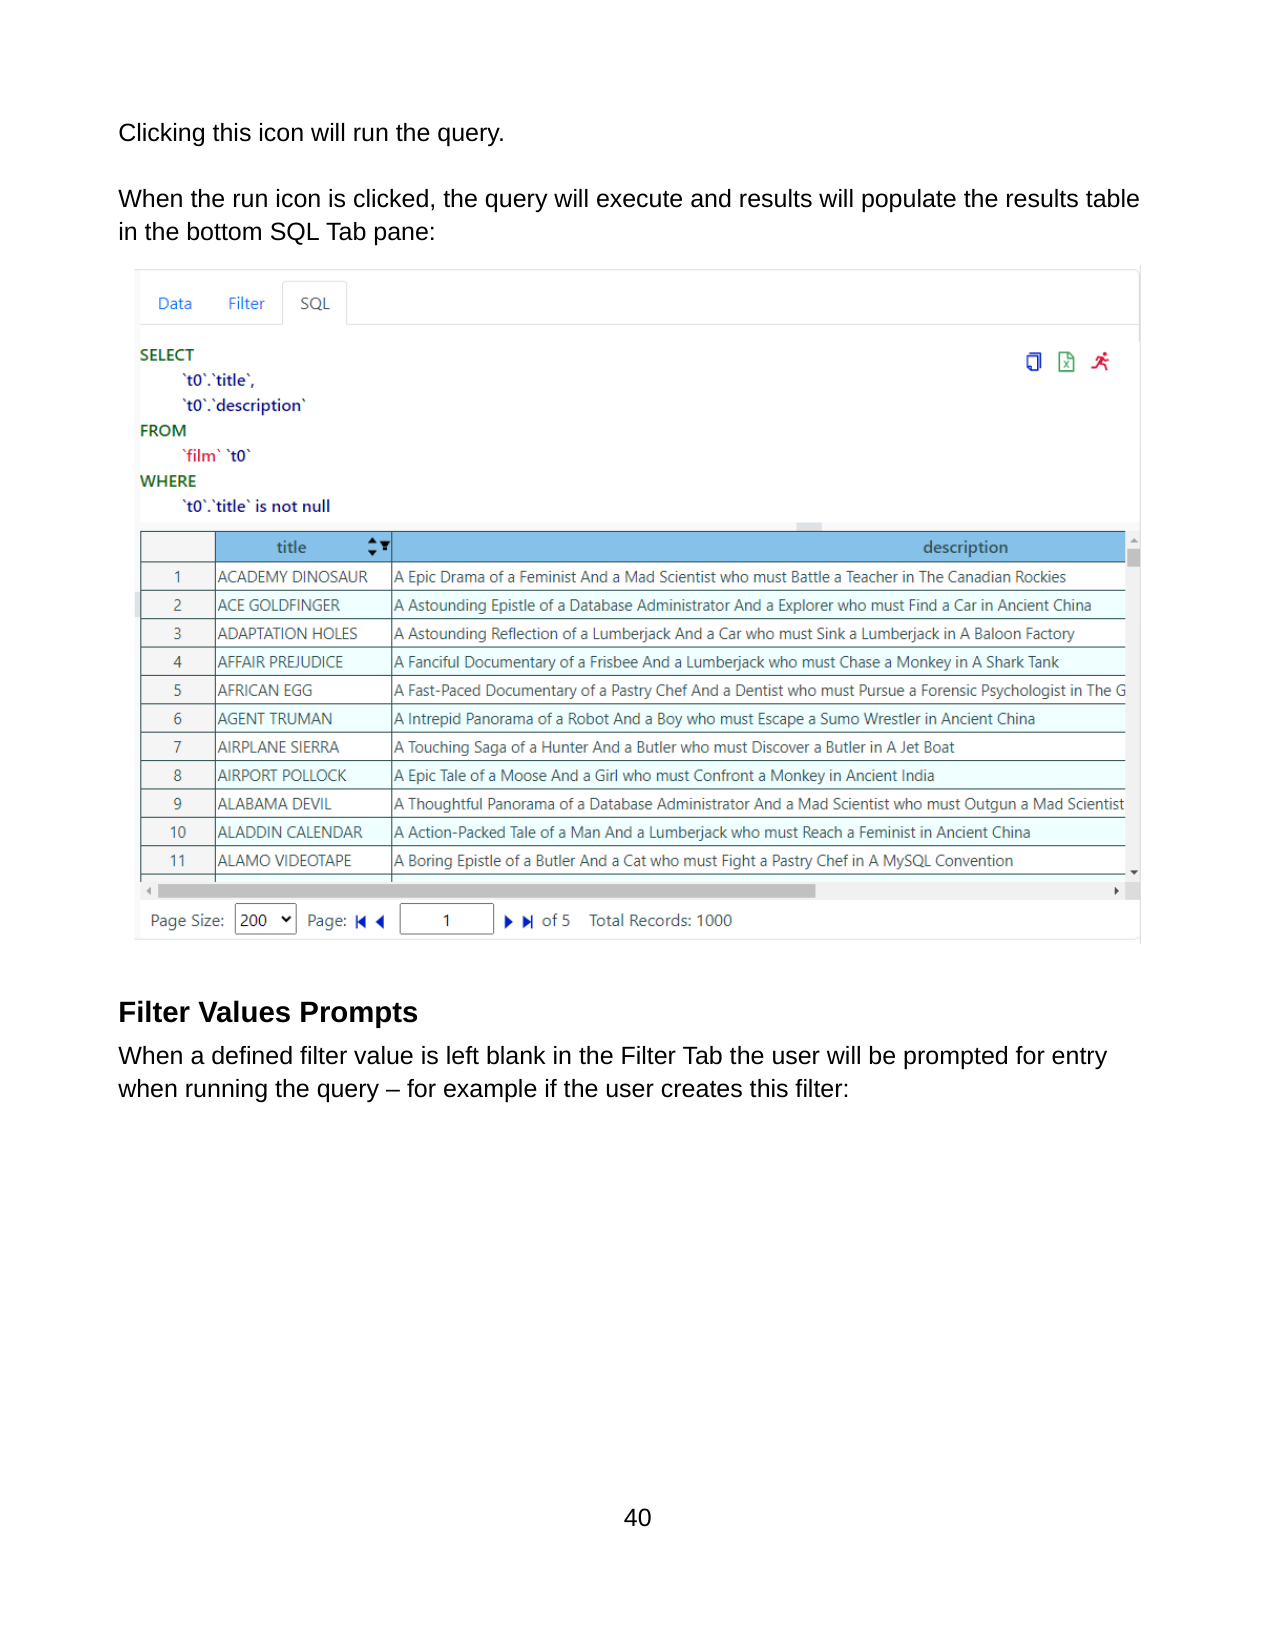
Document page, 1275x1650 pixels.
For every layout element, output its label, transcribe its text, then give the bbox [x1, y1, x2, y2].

text When the run icon is clicked, the query will execute and results will populate the results table in the bottom SQL Tab pane: [118, 184, 1157, 246]
text Clicking this icon will run the query. [118, 118, 1157, 147]
text When a defined filter value is left blank in the Filter Tab the user will be prompted for entry when running the query – for example if the user creates this filter: [118, 1041, 1157, 1103]
subtitle Filter Values Prompts [118, 995, 1157, 1029]
picture [134, 265, 1141, 944]
